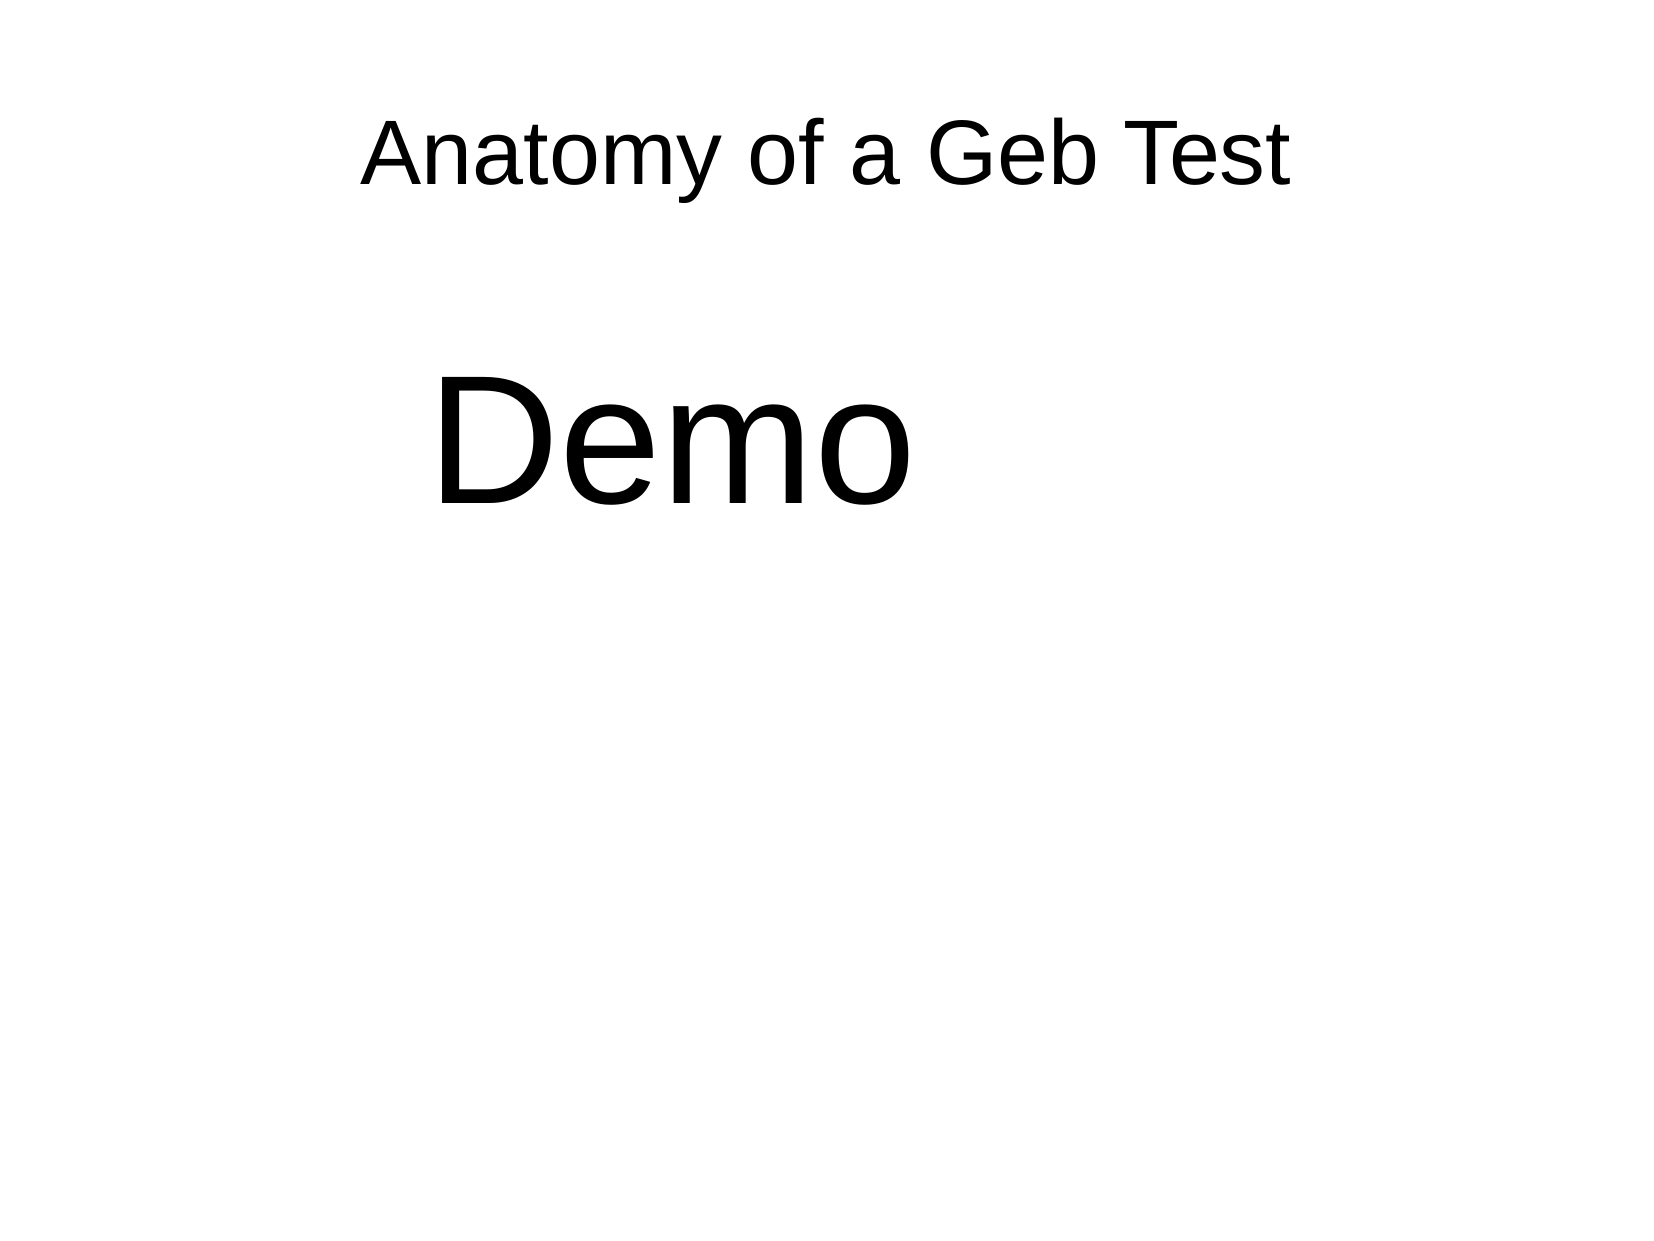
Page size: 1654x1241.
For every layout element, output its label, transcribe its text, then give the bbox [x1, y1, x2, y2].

title Anatomy of a Geb Test [82, 49, 1571, 257]
text_box Demo [413, 330, 1248, 1101]
